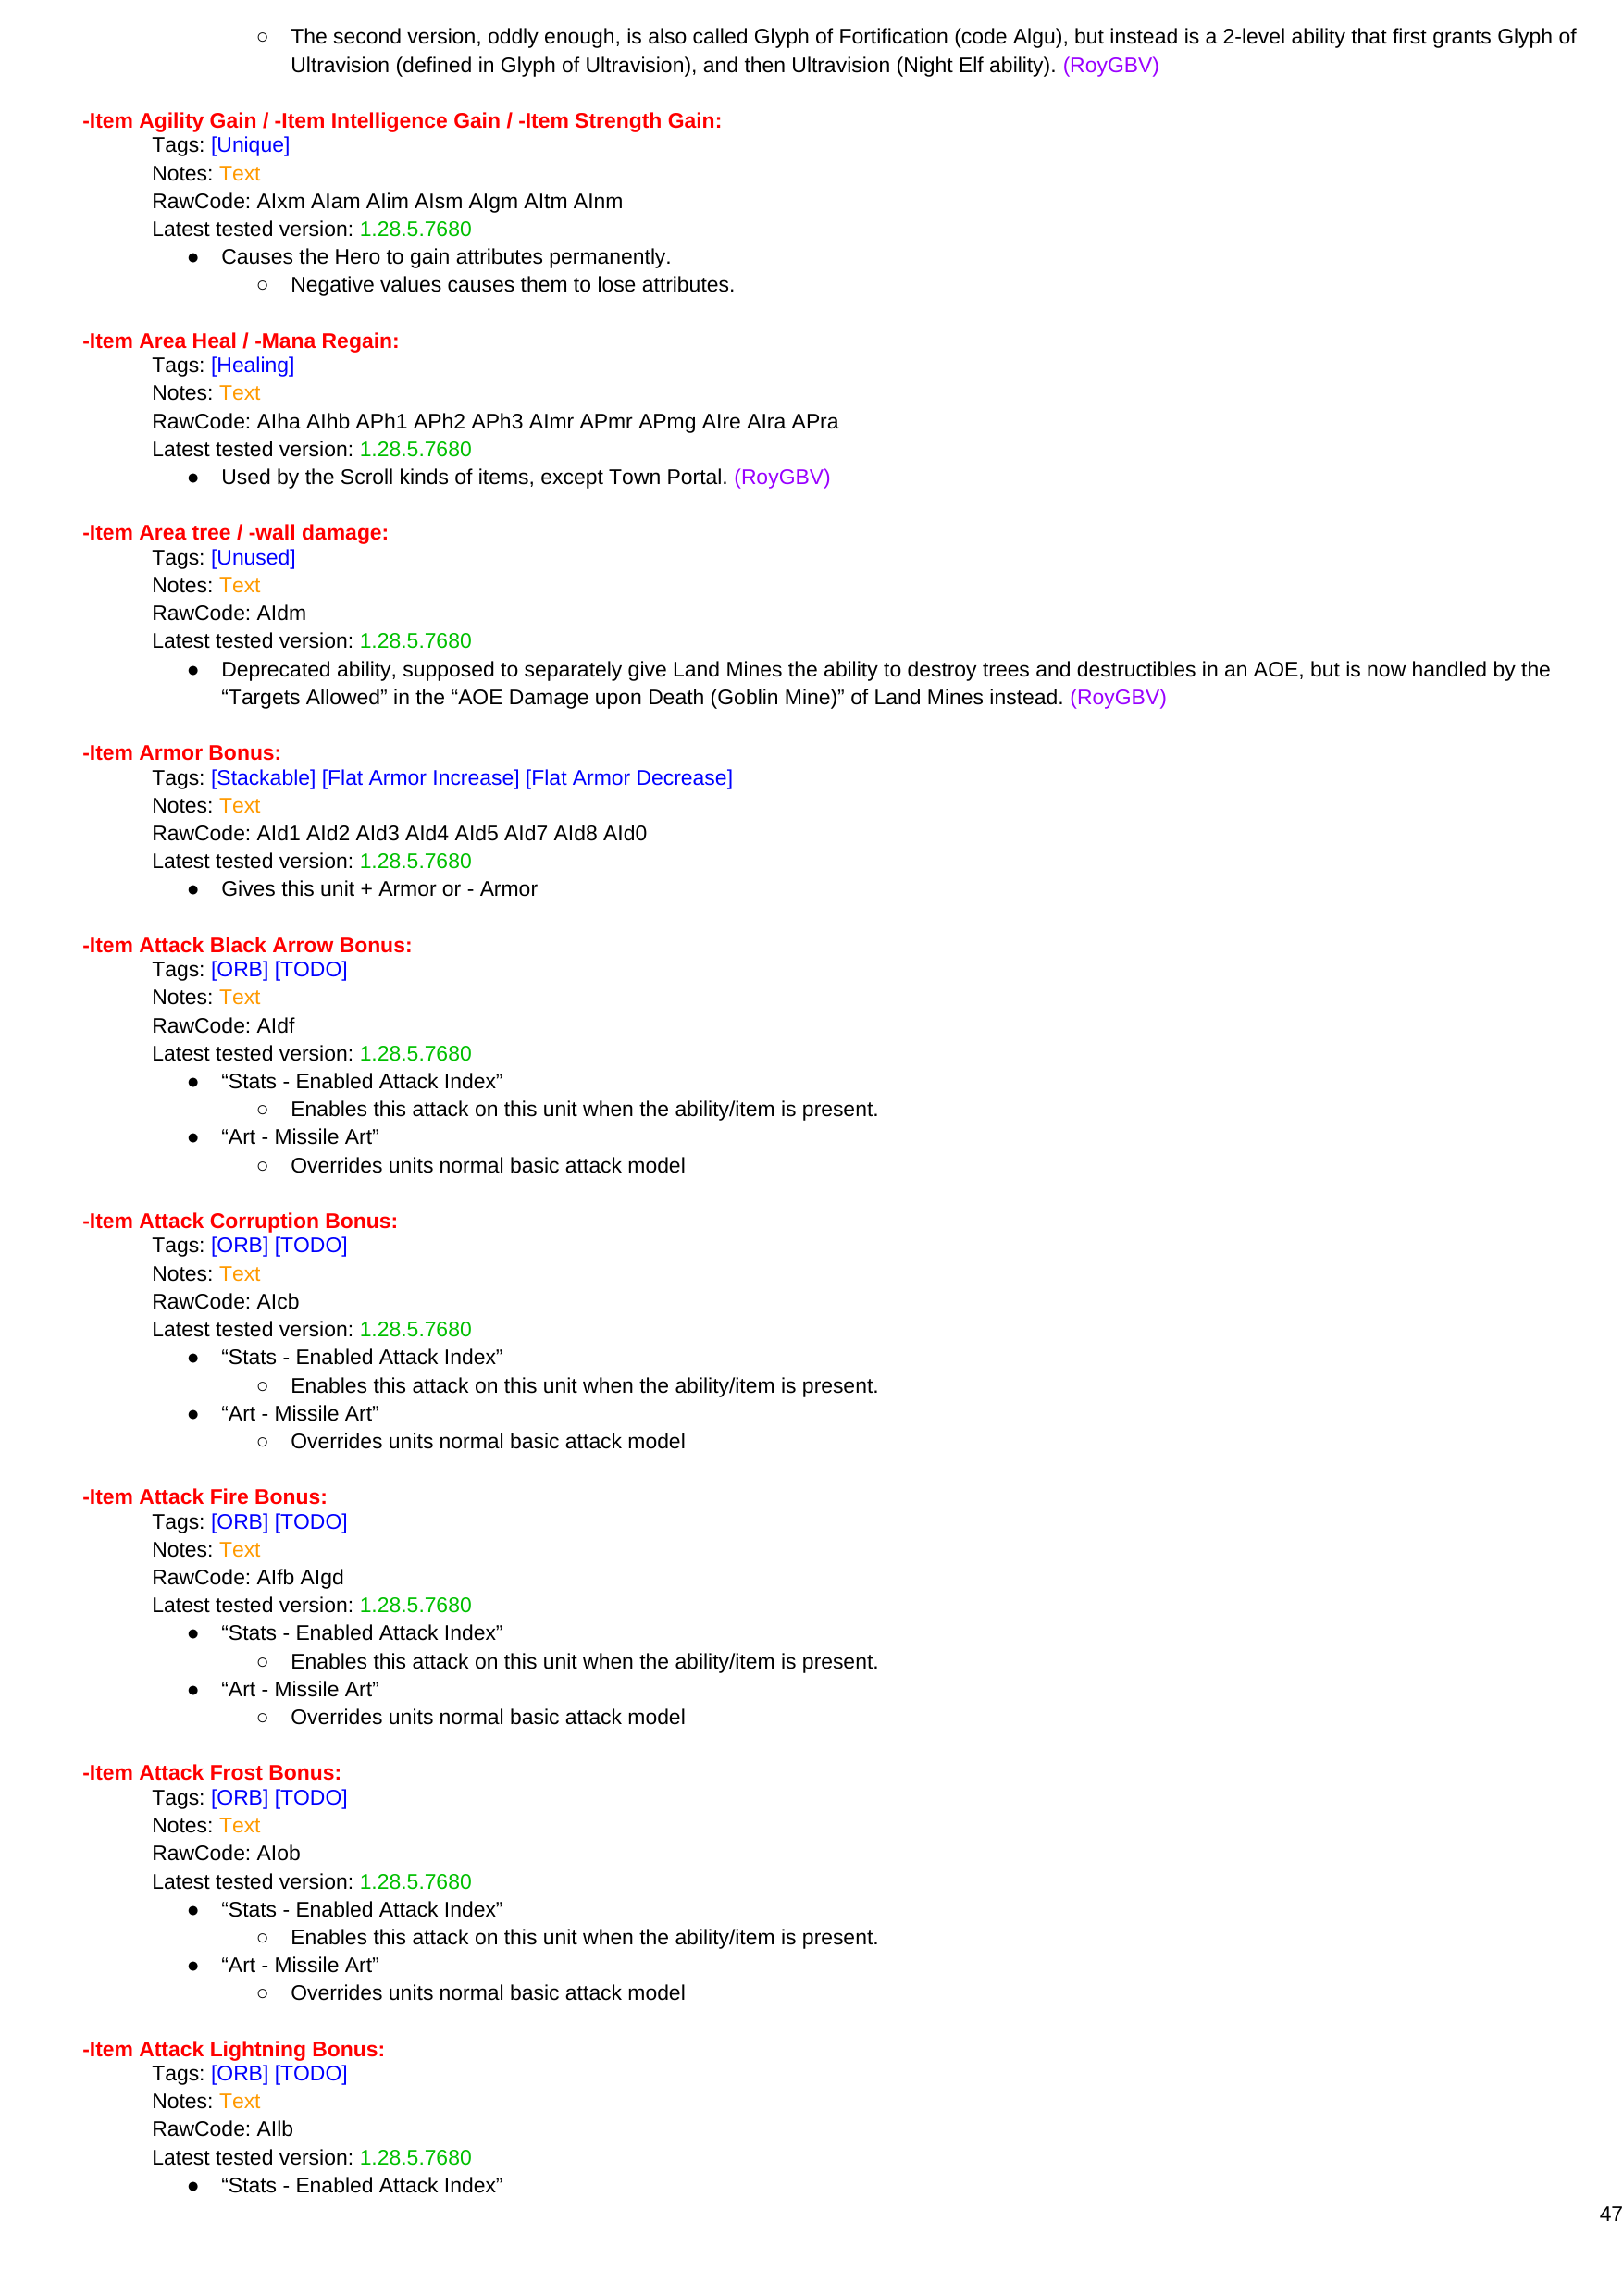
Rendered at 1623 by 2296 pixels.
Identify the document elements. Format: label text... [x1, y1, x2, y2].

text Tags: [Stackable] [Flat Armor Increase] [Flat Armor Decrease] [13, 765, 1623, 789]
list Overrides units normal basic attack model [256, 1429, 1623, 1453]
list “Art - Missile Art” [187, 1677, 1623, 1701]
text Notes: Text [82, 380, 1623, 405]
subtitle -Item Armor Bonus: [13, 740, 1623, 765]
text Latest tested version: 1.28.5.7680 [82, 217, 1623, 241]
text Latest tested version: 1.28.5.7680 [82, 1593, 1623, 1618]
text RawCode: AIxm AIam AIim AIsm AIgm AItm AInm [82, 189, 1623, 213]
text RawCode: AIlb [82, 2116, 1623, 2141]
text Latest tested version: 1.28.5.7680 [82, 849, 1623, 873]
text RawCode: AIob [82, 1841, 1623, 1866]
text Notes: Text [82, 160, 1623, 185]
text RawCode: AIdm [82, 601, 1623, 626]
text Latest tested version: 1.28.5.7680 [82, 1868, 1623, 1893]
subtitle -Item Agility Gain / -Item Intelligence Gain / -Item Strength Gain: [13, 108, 1623, 132]
list Overrides units normal basic attack model [256, 1153, 1623, 1177]
list “Art - Missile Art” [187, 1124, 1623, 1149]
text Latest tested version: 1.28.5.7680 [82, 628, 1623, 653]
list “Stats - Enabled Attack Index” [187, 1620, 1623, 1645]
text Tags: [ORB] [TODO] [13, 1785, 1623, 1809]
subtitle -Item Attack Black Arrow Bonus: [13, 933, 1623, 957]
list Overrides units normal basic attack model [256, 1980, 1623, 2005]
text RawCode: AIha AIhb APh1 APh2 APh3 AImr APmr APmg AIre AIra APra [82, 409, 1623, 433]
subtitle -Item Attack Lightning Bonus: [13, 2037, 1623, 2061]
list “Art - Missile Art” [187, 1953, 1623, 1977]
text Tags: [ORB] [TODO] [13, 2061, 1623, 2085]
subtitle -Item Area tree / -wall damage: [13, 520, 1623, 545]
text Latest tested version: 1.28.5.7680 [82, 1317, 1623, 1341]
text Tags: [ORB] [TODO] [13, 957, 1623, 982]
text RawCode: AIcb [82, 1289, 1623, 1313]
list “Stats - Enabled Attack Index” [187, 1345, 1623, 1369]
text Notes: Text [82, 2089, 1623, 2114]
text RawCode: AIdf [82, 1012, 1623, 1037]
subtitle -Item Attack Frost Bonus: [13, 1760, 1623, 1785]
list Enables this attack on this unit when the ability/item is present. [256, 1097, 1623, 1122]
text Notes: Text [82, 573, 1623, 597]
text Tags: [Unused] [13, 545, 1623, 569]
subtitle -Item Area Heal / -Mana Regain: [13, 329, 1623, 353]
text Latest tested version: 1.28.5.7680 [82, 1041, 1623, 1065]
list Causes the Hero to gain attributes permanently. [187, 244, 1623, 269]
list Enables this attack on this unit when the ability/item is present. [256, 1372, 1623, 1397]
list Deprecated ability, supposed to separately give Land Mines the ability to destroy trees and destructibles in an AOE, but is now handled by the “Targets Allowed” in the “AOE Damage upon Death (Goblin Mine)” of Land Mines instead. (RoyGBV) [187, 656, 1623, 709]
text Tags: [Unique] [13, 132, 1623, 157]
text RawCode: AIfb AIgd [82, 1565, 1623, 1589]
text Latest tested version: 1.28.5.7680 [82, 437, 1623, 461]
text RawCode: AId1 AId2 AId3 AId4 AId5 AId7 AId8 AId0 [82, 821, 1623, 845]
list “Stats - Enabled Attack Index” [187, 1069, 1623, 1093]
text Tags: [ORB] [TODO] [13, 1509, 1623, 1533]
text Notes: Text [82, 1261, 1623, 1285]
subtitle -Item Attack Fire Bonus: [13, 1484, 1623, 1509]
subtitle -Item Attack Corruption Bonus: [13, 1209, 1623, 1233]
text Notes: Text [82, 985, 1623, 1010]
list “Stats - Enabled Attack Index” [187, 2173, 1623, 2197]
text Tags: [ORB] [TODO] [13, 1233, 1623, 1258]
list Enables this attack on this unit when the ability/item is present. [256, 1925, 1623, 1949]
text Notes: Text [82, 1537, 1623, 1561]
text Tags: [Healing] [13, 353, 1623, 377]
list The second version, oddly enough, is also called Glyph of Fortification (code Algu), but instead is a 2-level ability that first grants Glyph of Ultravision (defined in Glyph of Ultravision), and then Ultravision (Night Elf ability). (RoyGBV) [256, 24, 1623, 77]
text Notes: Text [82, 1813, 1623, 1837]
list Overrides units normal basic attack model [256, 1705, 1623, 1729]
list Enables this attack on this unit when the ability/item is present. [256, 1649, 1623, 1673]
list Used by the Scroll kinds of items, except Town Portal. (RoyGBV) [187, 465, 1623, 489]
list Negative values causes them to lose attributes. [256, 272, 1623, 297]
list Gives this unit + Armor or - Armor [187, 876, 1623, 901]
list “Stats - Enabled Attack Index” [187, 1897, 1623, 1921]
list “Art - Missile Art” [187, 1401, 1623, 1425]
text Latest tested version: 1.28.5.7680 [82, 2145, 1623, 2169]
text Notes: Text [82, 793, 1623, 817]
